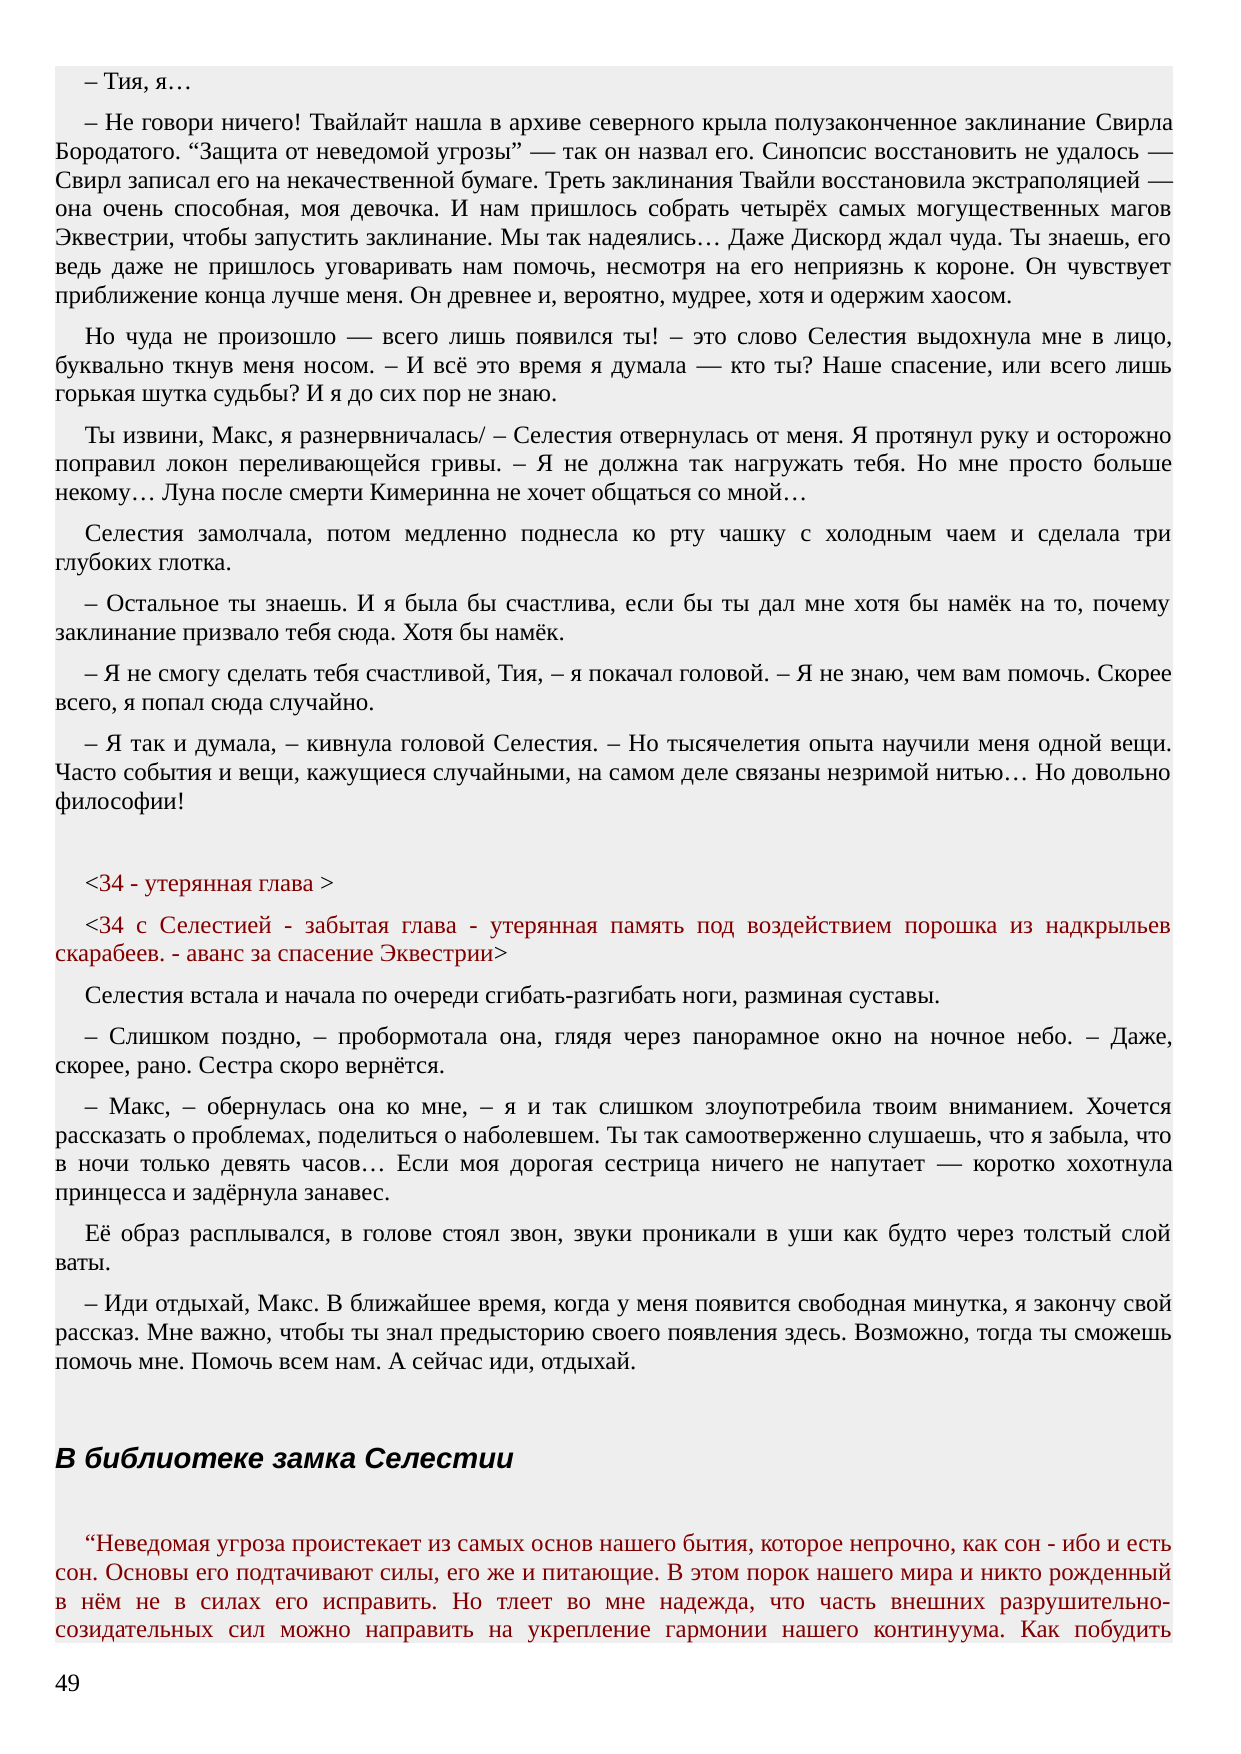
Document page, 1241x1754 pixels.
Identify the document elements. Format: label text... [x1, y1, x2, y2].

text – Я не смогу сделать тебя счастливой, Тия, – я покачал головой. – Я не знаю, чем вам помочь. Скорее всего, я попал сюда случайно. [55, 658, 1173, 716]
text – Иди отдыхай, Макс. В ближайшее время, когда у меня появится свободная минутка, я закончу свой рассказ. Мне важно, чтобы ты знал предысторию своего появления здесь. Возможно, тогда ты сможешь помочь мне. Помочь всем нам. А сейчас иди, отдыхай. [55, 1288, 1173, 1375]
text – Макс, – обернулась она ко мне, – я и так слишком злоупотребила твоим вниманием. Хочется рассказать о проблемах, поделиться о наболевшем. Ты так самоотверженно слушаешь, что я забыла, что в ночи только девять часов… Если моя дорогая сестрица ничего не напутает — коротко хохотнула принцесса и задёрнула занавес. [55, 1091, 1173, 1206]
text Её образ расплывался, в голове стоял звон, звуки проникали в уши как будто через толстый слой ваты. [55, 1218, 1173, 1276]
text “Неведомая угроза проистекает из самых основ нашего бытия, которое непрочно, как сон - ибо и есть сон. Основы его подтачивают силы, его же и питающие. В этом порок нашего мира и никто рожденный в нём не в силах его исправить. Но тлеет во мне надежда, что часть внешних разрушительно-созидательных сил можно направить на укрепление гармонии нашего континуума. Как побудить [55, 1528, 1173, 1643]
text – Тия, я… [55, 66, 1173, 95]
text Селестия встала и начала по очереди сгибать-разгибать ноги, разминая суставы. [55, 980, 1173, 1008]
text – Я так и думала, – кивнула головой Селестия. – Но тысячелетия опыта научили меня одной вещи. Часто события и вещи, кажущиеся случайными, на самом деле связаны незримой нитью… Но довольно философии! [55, 728, 1173, 815]
text Селестия замолчала, потом медленно поднесла ко рту чашку с холодным чаем и сделала три глубоких глотка. [55, 518, 1173, 576]
text Но чуда не произошло — всего лишь появился ты! – это слово Селестия выдохнула мне в лицо, буквально ткнув меня носом. – И всё это время я думала — кто ты? Наше спасение, или всего лишь горькая шутка судьбы? И я до сих пор не знаю. [55, 321, 1173, 407]
text <34 с Селестией - забытая глава - утерянная память под воздействием порошка из надкрыльев скарабеев. - аванс за спасение Эквестрии> [55, 910, 1173, 967]
subtitle В библиотеке замка Селестии [55, 1441, 1173, 1474]
text Ты извини, Макс, я разнервничалась/ – Селестия отвернулась от меня. Я протянул руку и осторожно поправил локон переливающейся гривы. – Я не должна так нагружать тебя. Но мне просто больше некому… Луна после смерти Кимеринна не хочет общаться со мной… [55, 420, 1173, 506]
text – Не говори ничего! Твайлайт нашла в архиве северного крыла полузаконченное заклинание Cвирла Бородатого. “Защита от неведомой угрозы” — так он назвал его. Синопсис восстановить не удалось — Свирл записал его на некачественной бумаге. Треть заклинания Твайли восстановила экстраполяцией — она очень способная, моя девочка. И нам пришлось собрать четырёх самых могущественных магов Эквестрии, чтобы запустить заклинание. Мы так надеялись… Даже Дискорд ждал чуда. Ты знаешь, его ведь даже не пришлось уговаривать нам помочь, несмотря на его неприязнь к короне. Он чувствует приближение конца лучше меня. Он древнее и, вероятно, мудрее, хотя и одержим хаосом. [55, 107, 1173, 308]
text – Слишком поздно, – пробормотала она, глядя через панорамное окно на ночное небо. – Даже, скорее, рано. Сестра скоро вернётся. [55, 1021, 1173, 1078]
text – Остальное ты знаешь. И я была бы счастлива, если бы ты дал мне хотя бы намёк на то, почему заклинание призвало тебя сюда. Хотя бы намёк. [55, 588, 1173, 646]
text <34 - утерянная глава > [55, 868, 1173, 897]
